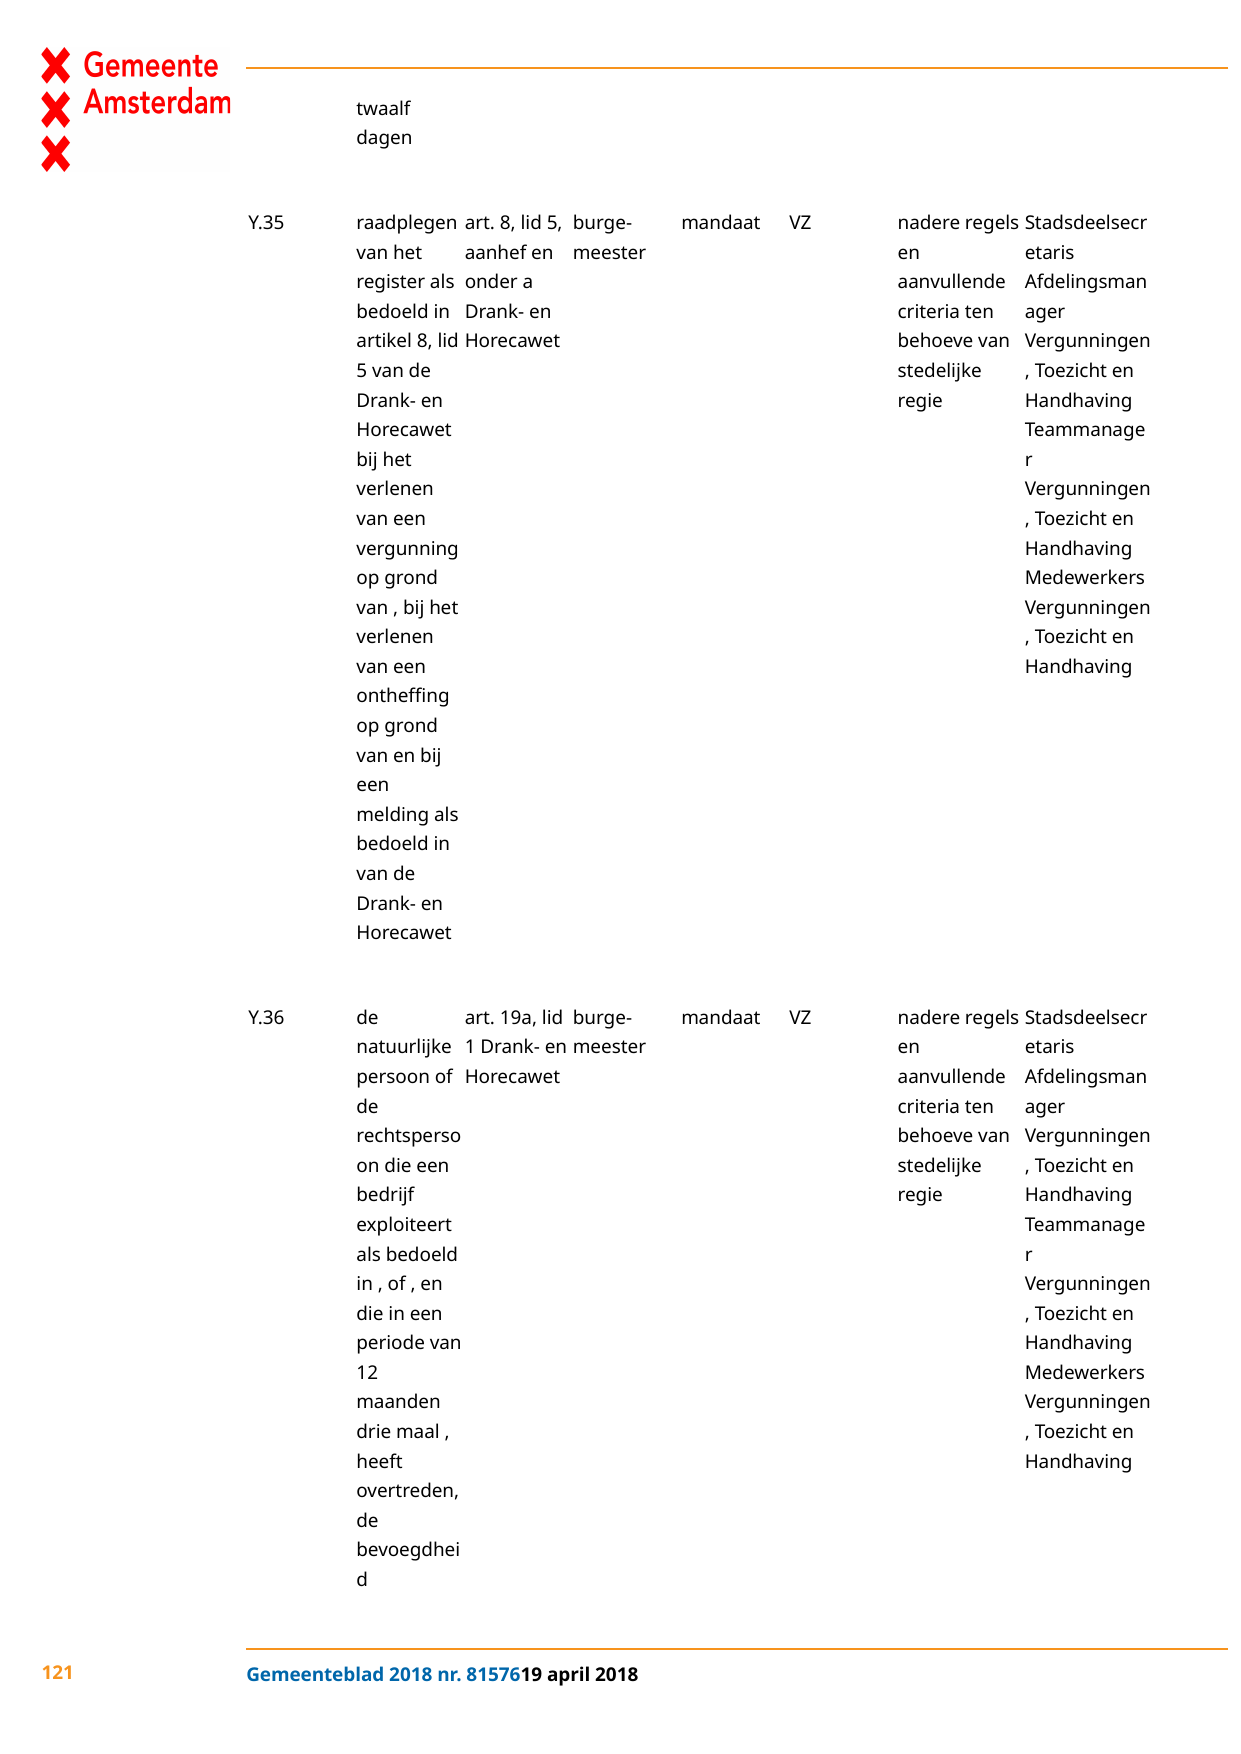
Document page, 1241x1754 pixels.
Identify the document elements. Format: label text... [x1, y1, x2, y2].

table_cell burge-meester [573, 975, 681, 1592]
picture [41, 47, 231, 172]
table_cell mandaat [681, 180, 789, 974]
table_cell twaalf dagen [356, 95, 464, 180]
table_cell art. 8, lid 5, aanhef en onder a Drank- en Horecawet [465, 180, 573, 974]
table_cell VZ [789, 180, 897, 974]
table_cell burge-meester [573, 180, 681, 974]
table_cell [1025, 95, 1152, 180]
table_cell nadere regels en aanvullende criteria ten behoeve van stedelijke regie [898, 975, 1024, 1592]
table_cell [898, 95, 1024, 180]
table_cell [248, 95, 356, 180]
table_cell mandaat [681, 975, 789, 1592]
table_cell de natuurlijke persoon of de rechtspersoon die een bedrijf exploiteert als bedoeld in , of , en die in een periode van 12 maanden drie maal , heeft overtreden, de bevoegdheid [356, 975, 464, 1592]
table_cell art. 19a, lid 1 Drank- en Horecawet [465, 975, 573, 1592]
table_cell Y.35 [248, 180, 356, 974]
table_cell nadere regels en aanvullende criteria ten behoeve van stedelijke regie [898, 180, 1024, 974]
table_cell [573, 95, 681, 180]
table_cell Y.36 [248, 975, 356, 1592]
table_cell [681, 95, 789, 180]
table_cell [789, 95, 897, 180]
table_cell Stadsdeelsecretaris Afdelingsmanager Vergunningen, Toezicht en Handhaving Teammanager Vergunningen, Toezicht en Handhaving Medewerkers Vergunningen, Toezicht en Handhaving [1025, 975, 1152, 1592]
table_cell [465, 95, 573, 180]
table_cell Stadsdeelsecretaris Afdelingsmanager Vergunningen, Toezicht en Handhaving Teammanager Vergunningen, Toezicht en Handhaving Medewerkers Vergunningen, Toezicht en Handhaving [1025, 180, 1152, 974]
table_cell VZ [789, 975, 897, 1592]
table_cell raadplegen van het register als bedoeld in artikel 8, lid 5 van de Drank- en Horecawet bij het verlenen van een vergunning op grond van , bij het verlenen van een ontheffing op grond van en bij een melding als bedoeld in van de Drank- en Horecawet [356, 180, 464, 974]
